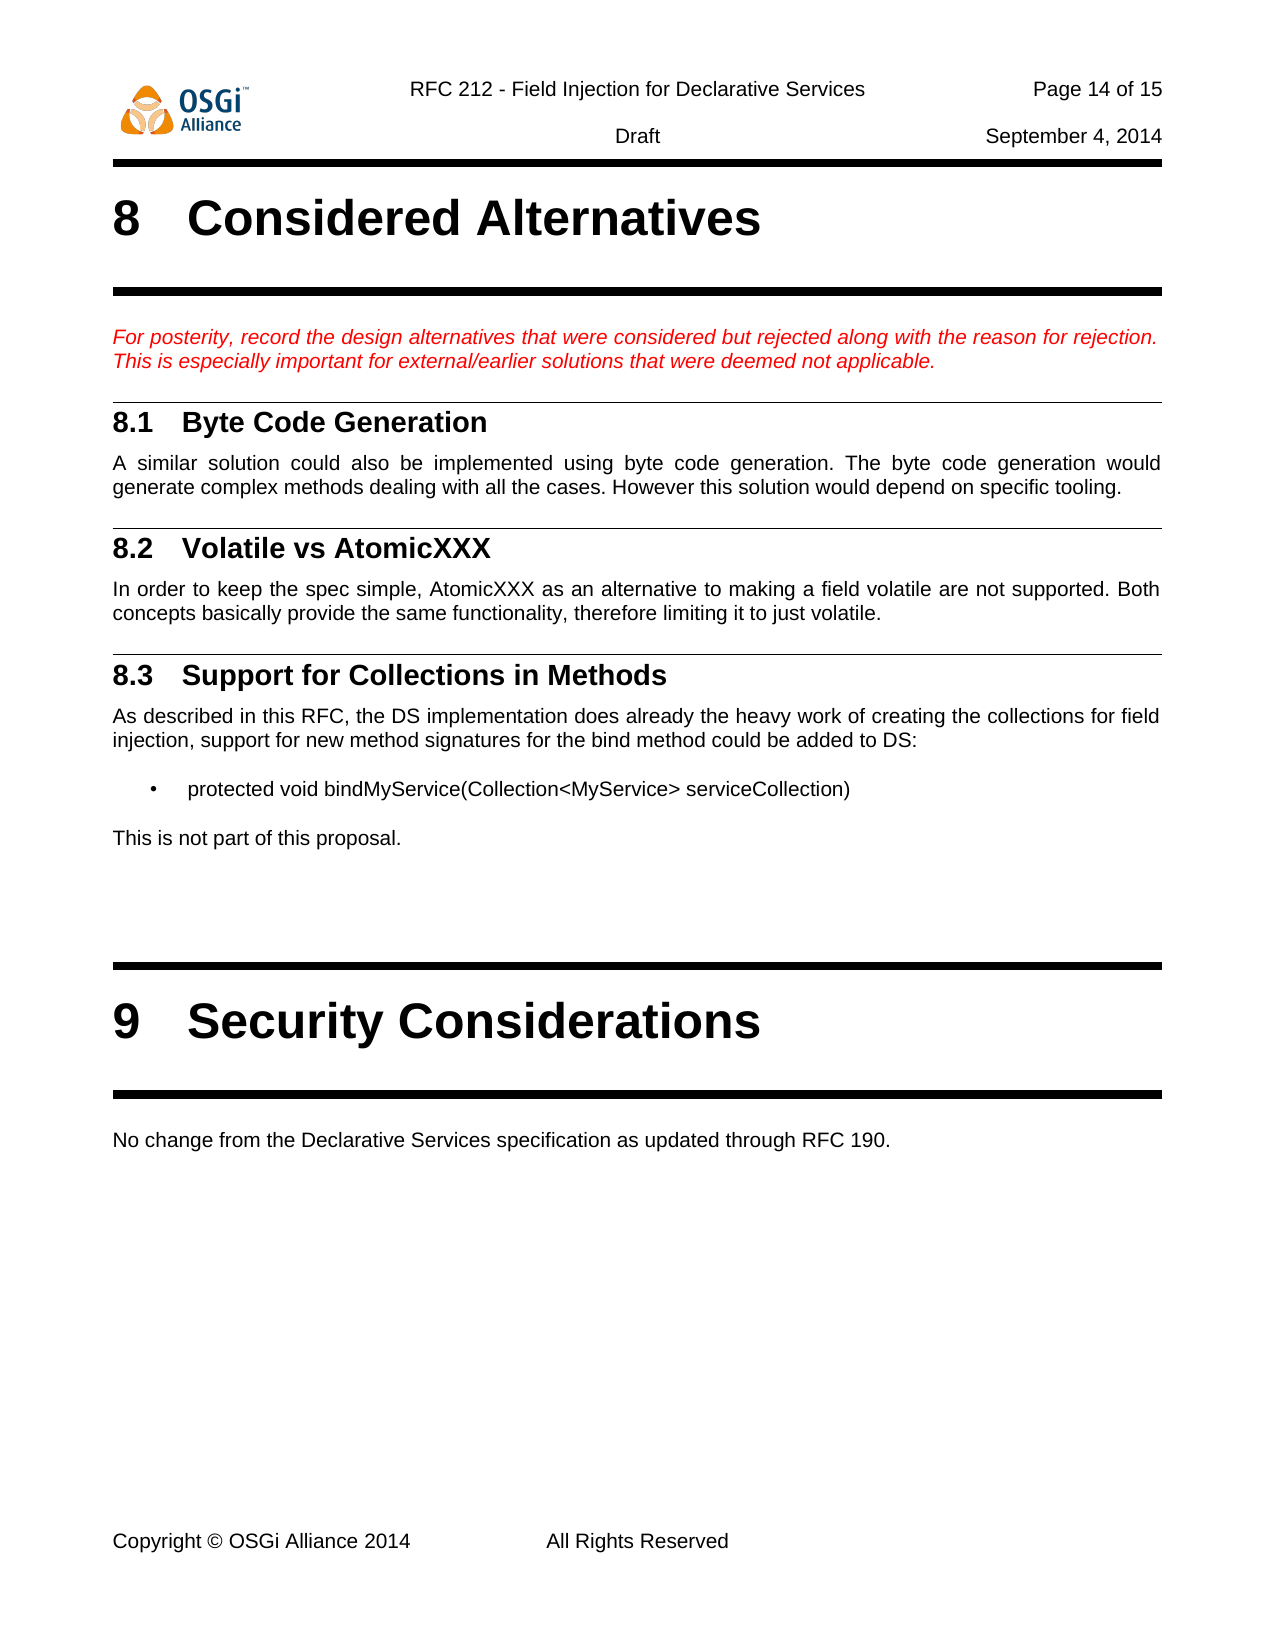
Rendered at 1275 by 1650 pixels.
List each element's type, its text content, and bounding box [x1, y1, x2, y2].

picture [113, 78, 257, 142]
text In order to keep the spec simple, AtomicXXX as an alternative to making a field volatile are not supported. Both concepts basically provide the same functionality, therefore limiting it to just volatile. [112, 577, 1162, 625]
subtitle Support for Collections in Methods [112, 655, 1162, 691]
text For posterity, record the design alternatives that were considered but rejected along with the reason for rejection. This is especially important for external/earlier solutions that were deemed not applicable. [112, 325, 1162, 373]
text No change from the Declarative Services specification as updated through RFC 190. [112, 1128, 1162, 1152]
subtitle Byte Code Generation [112, 403, 1162, 438]
list protected void bindMyService(Collection<MyService> serviceCollection) [150, 776, 1162, 801]
subtitle Security Considerations [112, 963, 1162, 1099]
subtitle Volatile vs AtomicXXX [112, 529, 1162, 565]
text A similar solution could also be implemented using byte code generation. The byte code generation would generate complex methods dealing with all the cases. However this solution would depend on specific tooling. [112, 451, 1162, 499]
text As described in this RFC, the DS implementation does already the heavy work of creating the collections for field injection, support for new method signatures for the bind method could be added to DS: [112, 703, 1162, 751]
subtitle Considered Alternatives [112, 160, 1162, 296]
text This is not part of this proposal. [112, 826, 1162, 849]
